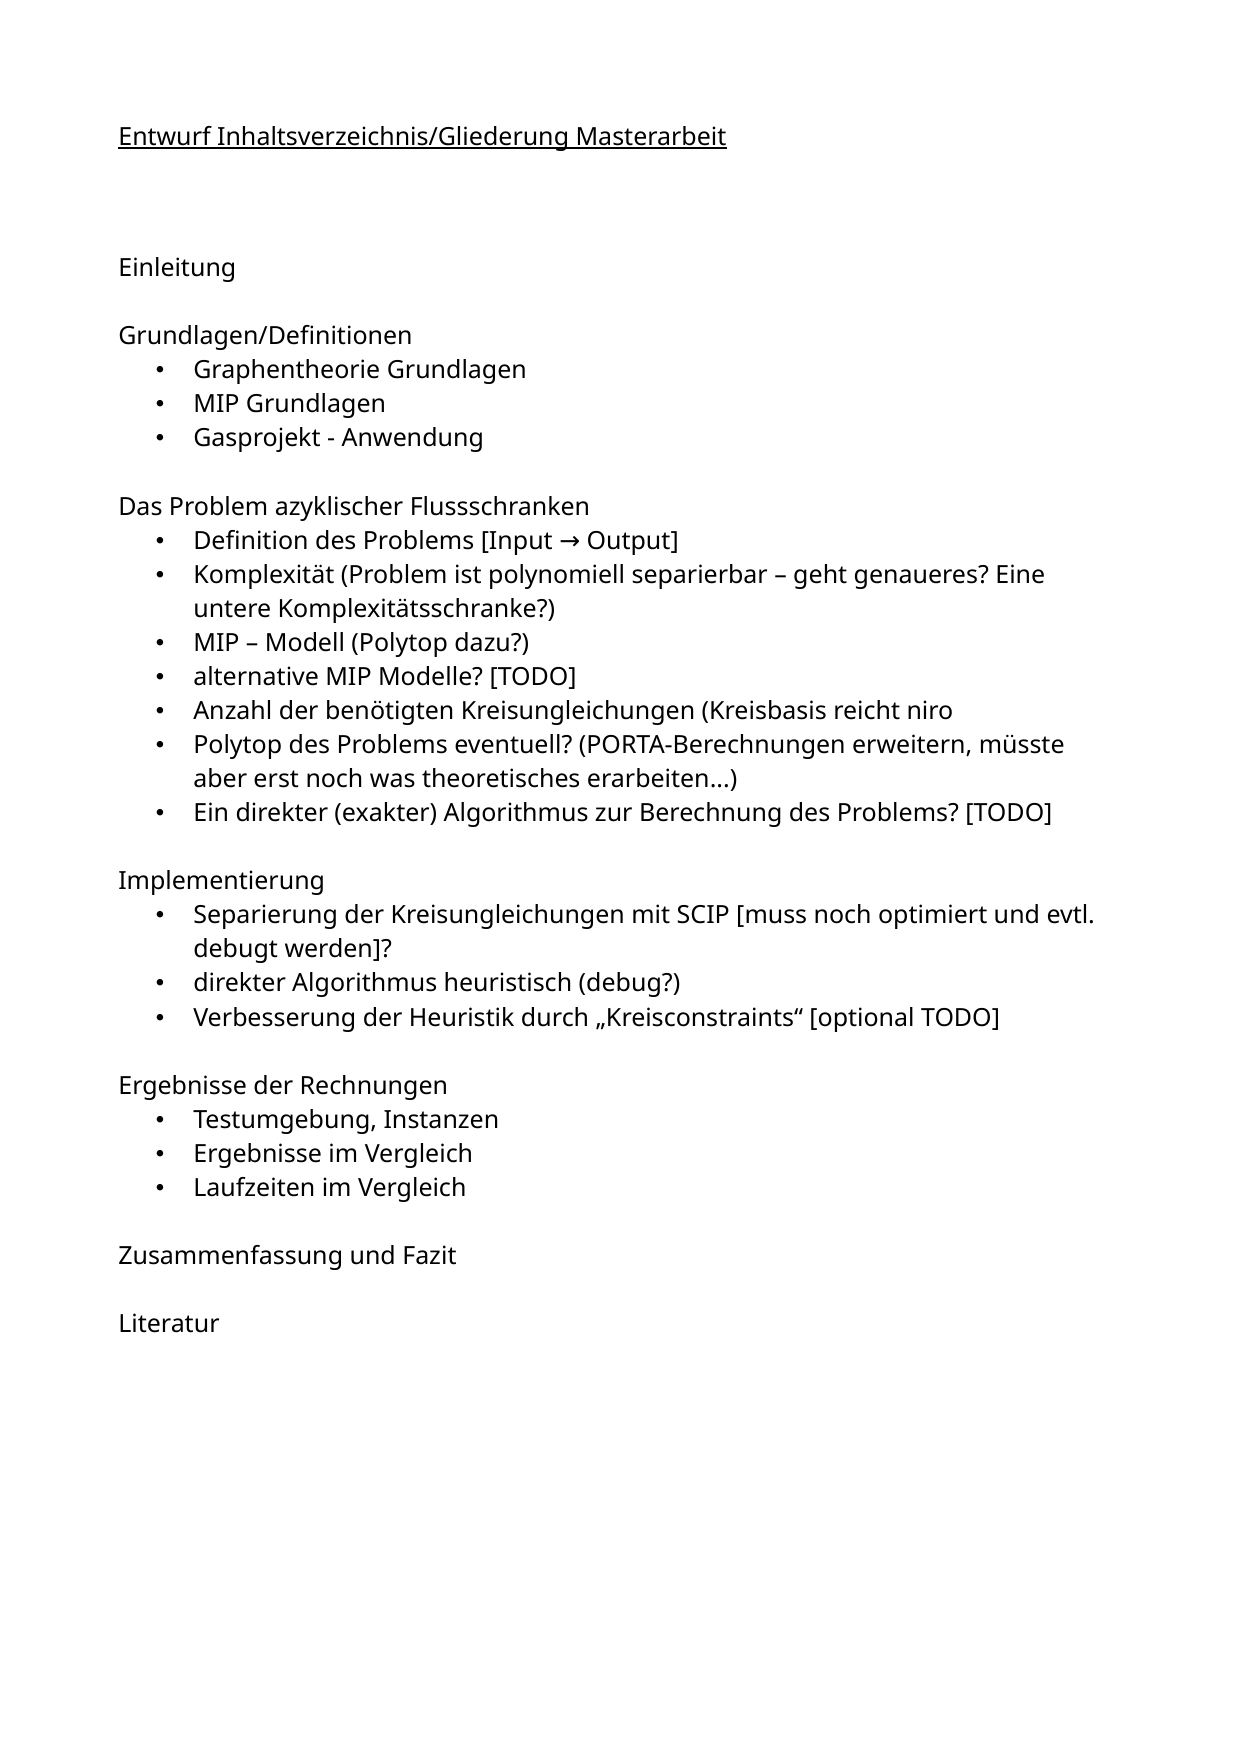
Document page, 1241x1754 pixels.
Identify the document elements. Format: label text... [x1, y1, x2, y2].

list Komplexität (Problem ist polynomiell separierbar – geht genaueres? Eine untere Komplexitätsschranke?) [156, 556, 1122, 624]
list Polytop des Problems eventuell? (PORTA-Berechnungen erweitern, müsste aber erst noch was theoretisches erarbeiten...) [156, 727, 1122, 795]
list Definition des Problems [Input → Output] [156, 522, 1122, 556]
list direkter Algorithmus heuristisch (debug?) [156, 965, 1122, 999]
list MIP – Modell (Polytop dazu?) [156, 624, 1122, 658]
list Ein direkter (exakter) Algorithmus zur Berechnung des Problems? [TODO] [156, 795, 1122, 829]
text Zusammenfassung und Fazit [118, 1238, 1122, 1272]
text Ergebnisse der Rechnungen [118, 1067, 1122, 1101]
text Grundlagen/Definitionen [118, 318, 1122, 352]
list MIP Grundlagen [156, 386, 1122, 420]
list Anzahl der benötigten Kreisungleichungen (Kreisbasis reicht niro [156, 693, 1122, 727]
text Implementierung [118, 863, 1122, 897]
text Einleitung [118, 250, 1122, 284]
text Literatur [118, 1306, 1122, 1340]
text Das Problem azyklischer Flussschranken [118, 488, 1122, 522]
list Graphentheorie Grundlagen [156, 352, 1122, 386]
list Gasprojekt - Anwendung [156, 420, 1122, 454]
list Laufzeiten im Vergleich [156, 1169, 1122, 1203]
list Testumgebung, Instanzen [156, 1101, 1122, 1135]
list Ergebnisse im Vergleich [156, 1135, 1122, 1169]
list alternative MIP Modelle? [TODO] [156, 658, 1122, 693]
list Separierung der Kreisungleichungen mit SCIP [muss noch optimiert und evtl. debugt werden]? [156, 897, 1122, 965]
list Verbesserung der Heuristik durch „Kreisconstraints“ [optional TODO] [156, 999, 1122, 1033]
